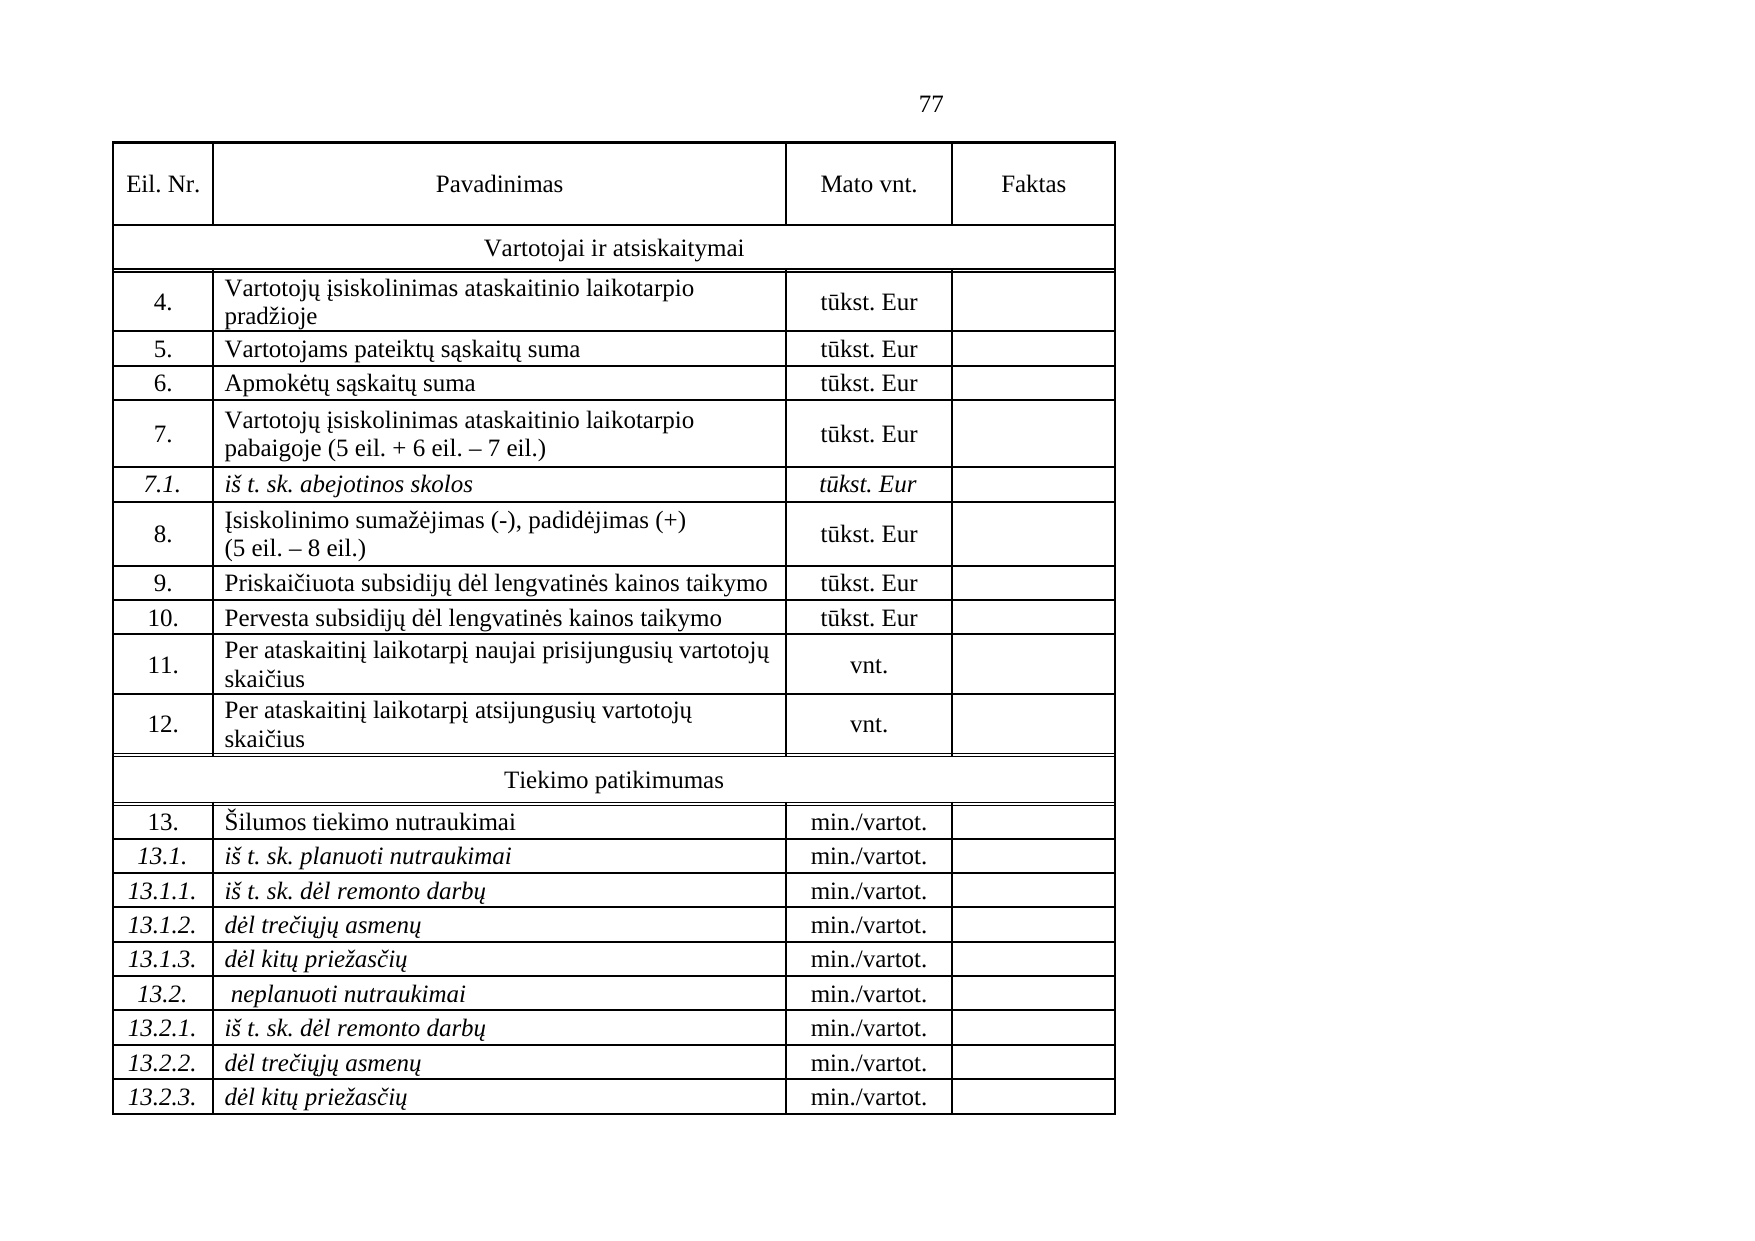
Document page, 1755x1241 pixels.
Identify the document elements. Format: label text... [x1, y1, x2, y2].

table_cell tūkst. Eur [787, 601, 951, 633]
table_cell [953, 503, 1114, 564]
table_cell Vartotojai ir atsiskaitymai [114, 226, 1114, 268]
table_cell [953, 695, 1114, 752]
table_cell [953, 977, 1114, 1009]
table_cell tūkst. Eur [787, 468, 951, 501]
table_cell [953, 1011, 1114, 1044]
table_cell 13.2.3. [114, 1080, 212, 1112]
table_cell 13.1.2. [114, 908, 212, 941]
table_cell [953, 273, 1114, 330]
table_cell min./vartot. [787, 840, 951, 872]
table_cell vnt. [787, 695, 951, 752]
table_cell tūkst. Eur [787, 401, 951, 466]
table_cell min./vartot. [787, 977, 951, 1009]
table_header Pavadinimas [214, 144, 785, 224]
table_header Mato vnt. [787, 144, 951, 224]
table_cell min./vartot. [787, 1080, 951, 1112]
table_cell dėl kitų priežasčių [214, 943, 785, 975]
table_cell Per ataskaitinį laikotarpį atsijungusių vartotojų skaičius [214, 695, 785, 752]
table_cell iš t. sk. planuoti nutraukimai [214, 840, 785, 872]
table_cell [953, 908, 1114, 941]
table_cell 7. [114, 401, 212, 466]
table_cell [953, 635, 1114, 693]
table_cell Pervesta subsidijų dėl lengvatinės kainos taikymo [214, 601, 785, 633]
table_cell iš t. sk. dėl remonto darbų [214, 874, 785, 906]
table_cell [953, 806, 1114, 837]
table_cell 13.2.1. [114, 1011, 212, 1044]
table_cell Per ataskaitinį laikotarpį naujai prisijungusių vartotojų skaičius [214, 635, 785, 693]
table_header Eil. Nr. [114, 144, 212, 224]
table_cell iš t. sk. dėl remonto darbų [214, 1011, 785, 1044]
table_cell Vartotojams pateiktų sąskaitų suma [214, 332, 785, 364]
table_cell 4. [114, 273, 212, 330]
table_cell [953, 874, 1114, 906]
table_cell dėl kitų priežasčių [214, 1080, 785, 1112]
table_cell [953, 332, 1114, 364]
table_cell min./vartot. [787, 943, 951, 975]
table_cell 13.2. [114, 977, 212, 1009]
table_cell dėl trečiųjų asmenų [214, 908, 785, 941]
table_cell min./vartot. [787, 1011, 951, 1044]
table_cell Šilumos tiekimo nutraukimai [214, 806, 785, 837]
table_cell 11. [114, 635, 212, 693]
table_cell [953, 601, 1114, 633]
table_cell 13.2.2. [114, 1046, 212, 1078]
table_cell tūkst. Eur [787, 367, 951, 399]
table_cell min./vartot. [787, 806, 951, 837]
table_cell [953, 943, 1114, 975]
table_cell [953, 1080, 1114, 1112]
table_cell tūkst. Eur [787, 567, 951, 599]
table_cell [953, 840, 1114, 872]
table_cell [953, 567, 1114, 599]
table_cell 13.1. [114, 840, 212, 872]
table_cell Apmokėtų sąskaitų suma [214, 367, 785, 399]
table_cell 5. [114, 332, 212, 364]
table_cell min./vartot. [787, 1046, 951, 1078]
table_cell 9. [114, 567, 212, 599]
table_cell [953, 1046, 1114, 1078]
table_cell 6. [114, 367, 212, 399]
table_cell 13. [114, 806, 212, 837]
table_cell 12. [114, 695, 212, 752]
table_cell Įsiskolinimo sumažėjimas (-), padidėjimas (+) (5 eil. – 8 eil.) [214, 503, 785, 564]
table_cell vnt. [787, 635, 951, 693]
table_cell tūkst. Eur [787, 332, 951, 364]
table_header Faktas [953, 144, 1114, 224]
table_cell neplanuoti nutraukimai [214, 977, 785, 1009]
table_cell dėl trečiųjų asmenų [214, 1046, 785, 1078]
table_cell [953, 367, 1114, 399]
table_cell 13.1.1. [114, 874, 212, 906]
table_cell 10. [114, 601, 212, 633]
table_cell tūkst. Eur [787, 273, 951, 330]
table_cell min./vartot. [787, 908, 951, 941]
table_cell Vartotojų įsiskolinimas ataskaitinio laikotarpio pradžioje [214, 273, 785, 330]
table_cell Tiekimo patikimumas [114, 757, 1114, 802]
table_cell Priskaičiuota subsidijų dėl lengvatinės kainos taikymo [214, 567, 785, 599]
table_cell Vartotojų įsiskolinimas ataskaitinio laikotarpio pabaigoje (5 eil. + 6 eil. – 7 eil.) [214, 401, 785, 466]
table_cell 7.1. [114, 468, 212, 501]
table_cell min./vartot. [787, 874, 951, 906]
table_cell 13.1.3. [114, 943, 212, 975]
table_cell 8. [114, 503, 212, 564]
table_cell [953, 468, 1114, 501]
table_cell [953, 401, 1114, 466]
table_cell iš t. sk. abejotinos skolos [214, 468, 785, 501]
table_cell tūkst. Eur [787, 503, 951, 564]
